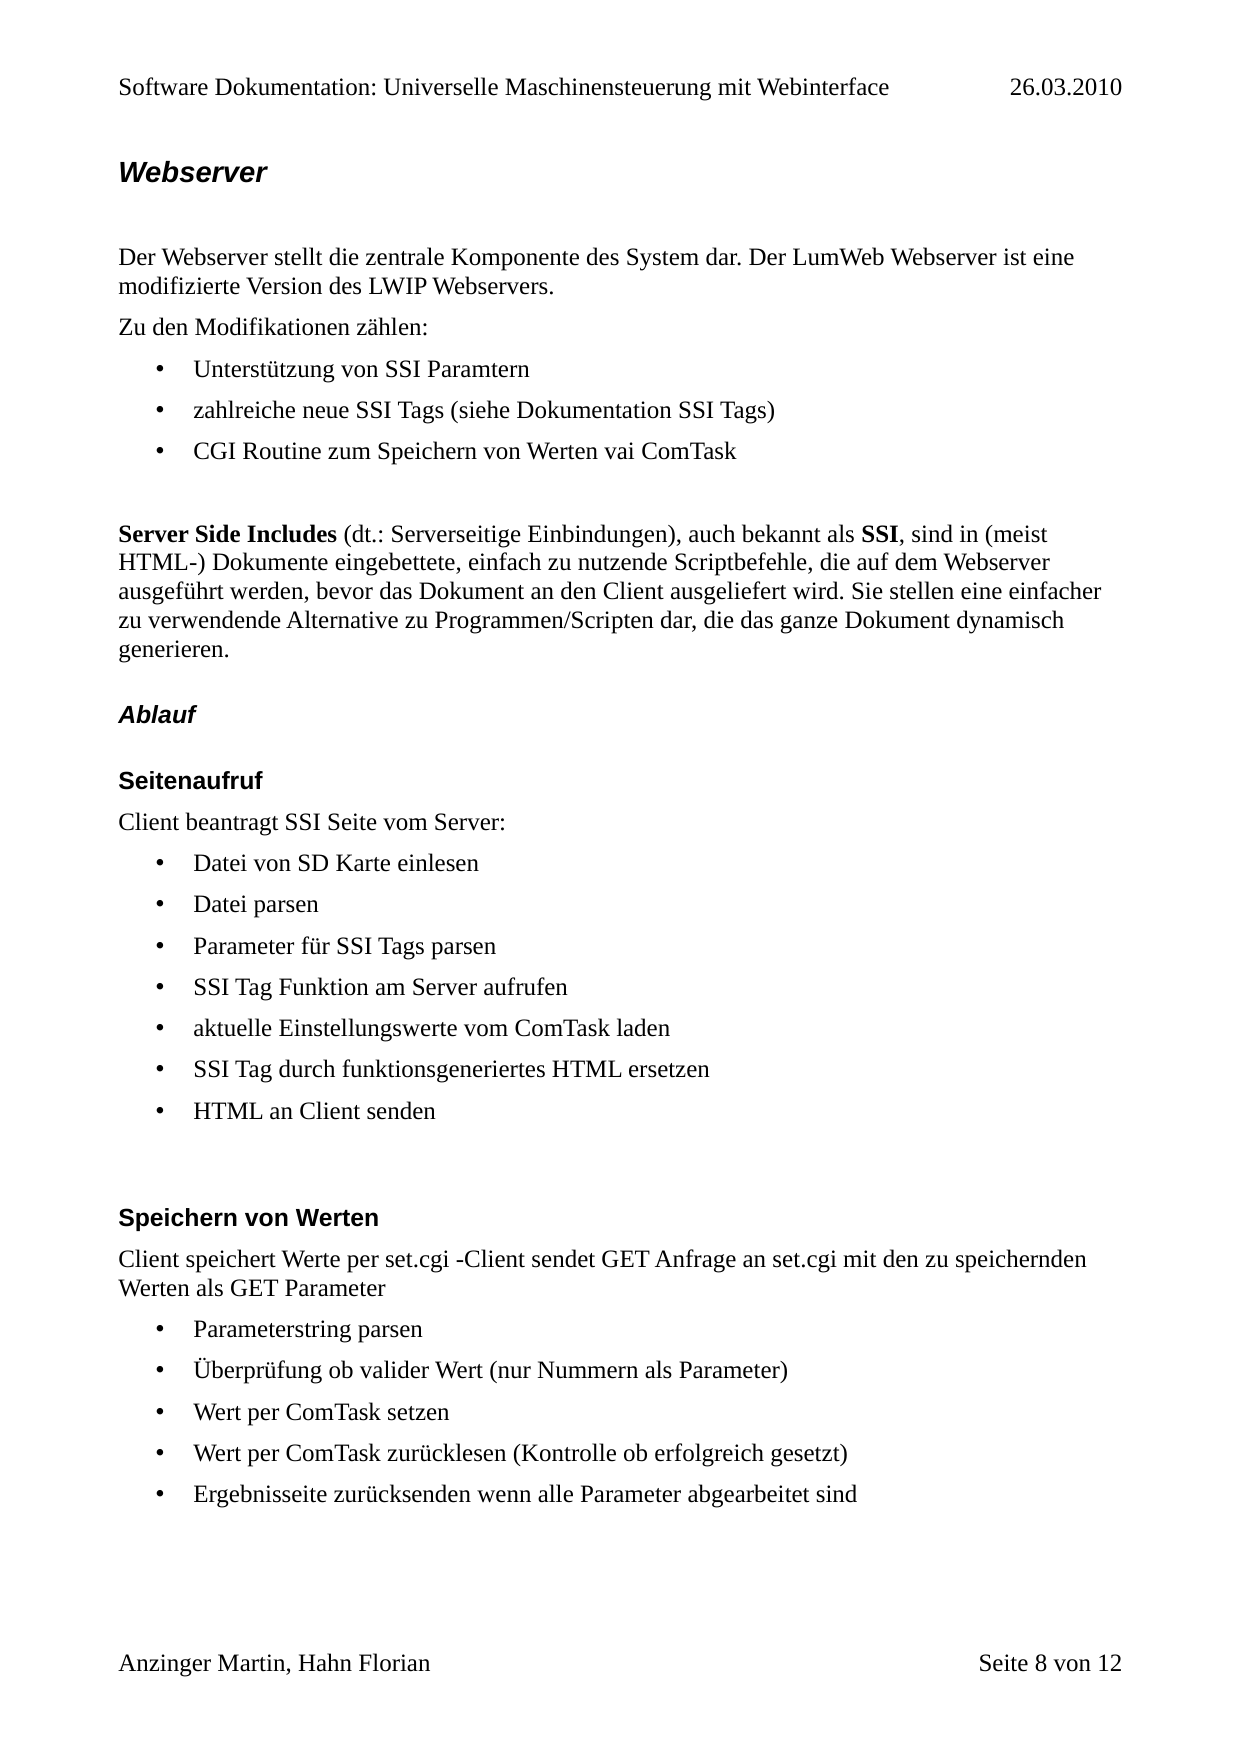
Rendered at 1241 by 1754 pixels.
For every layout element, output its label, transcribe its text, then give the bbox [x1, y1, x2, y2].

list zahlreiche neue SSI Tags (siehe Dokumentation SSI Tags) [156, 395, 1122, 424]
subtitle Webserver [118, 155, 1122, 189]
list aktuelle Einstellungswerte vom ComTask laden [156, 1013, 1122, 1042]
subtitle Speichern von Werten [118, 1203, 1122, 1232]
list SSI Tag Funktion am Server aufrufen [156, 972, 1122, 1001]
list Datei parsen [156, 889, 1122, 918]
list CGI Routine zum Speichern von Werten vai ComTask [156, 436, 1122, 465]
list Wert per ComTask setzen [156, 1397, 1122, 1426]
list SSI Tag durch funktionsgeneriertes HTML ersetzen [156, 1054, 1122, 1083]
list HTML an Client senden [156, 1096, 1122, 1124]
list Unterstützung von SSI Paramtern [156, 354, 1122, 382]
text Der Webserver stellt die zentrale Komponente des System dar. Der LumWeb Webserver ist eine modifizierte Version des LWIP Webservers. [118, 242, 1122, 300]
text Client beantragt SSI Seite vom Server: [118, 807, 1122, 836]
subtitle Ablauf [118, 700, 1122, 728]
text Client speichert Werte per set.cgi -Client sendet GET Anfrage an set.cgi mit den zu speichernden Werten als GET Parameter [118, 1244, 1122, 1302]
list Parameter für SSI Tags parsen [156, 931, 1122, 959]
list Datei von SD Karte einlesen [156, 848, 1122, 877]
subtitle Seitenaufruf [118, 766, 1122, 794]
text Zu den Modifikationen zählen: [118, 312, 1122, 341]
list Ergebnisseite zurücksenden wenn alle Parameter abgearbeitet sind [156, 1479, 1122, 1508]
list Parameterstring parsen [156, 1314, 1122, 1343]
text Server Side Includes (dt.: Serverseitige Einbindungen), auch bekannt als SSI, sind in (meist HTML-) Dokumente eingebettete, einfach zu nutzende Scriptbefehle, die auf dem Webserver ausgeführt werden, bevor das Dokument an den Client ausgeliefert wird. Sie stellen eine einfacher zu verwendende Alternative zu Programmen/Scripten dar, die das ganze Dokument dynamisch generieren. [118, 519, 1122, 662]
list Überprüfung ob valider Wert (nur Nummern als Parameter) [156, 1356, 1122, 1384]
list Wert per ComTask zurücklesen (Kontrolle ob erfolgreich gesetzt) [156, 1438, 1122, 1467]
